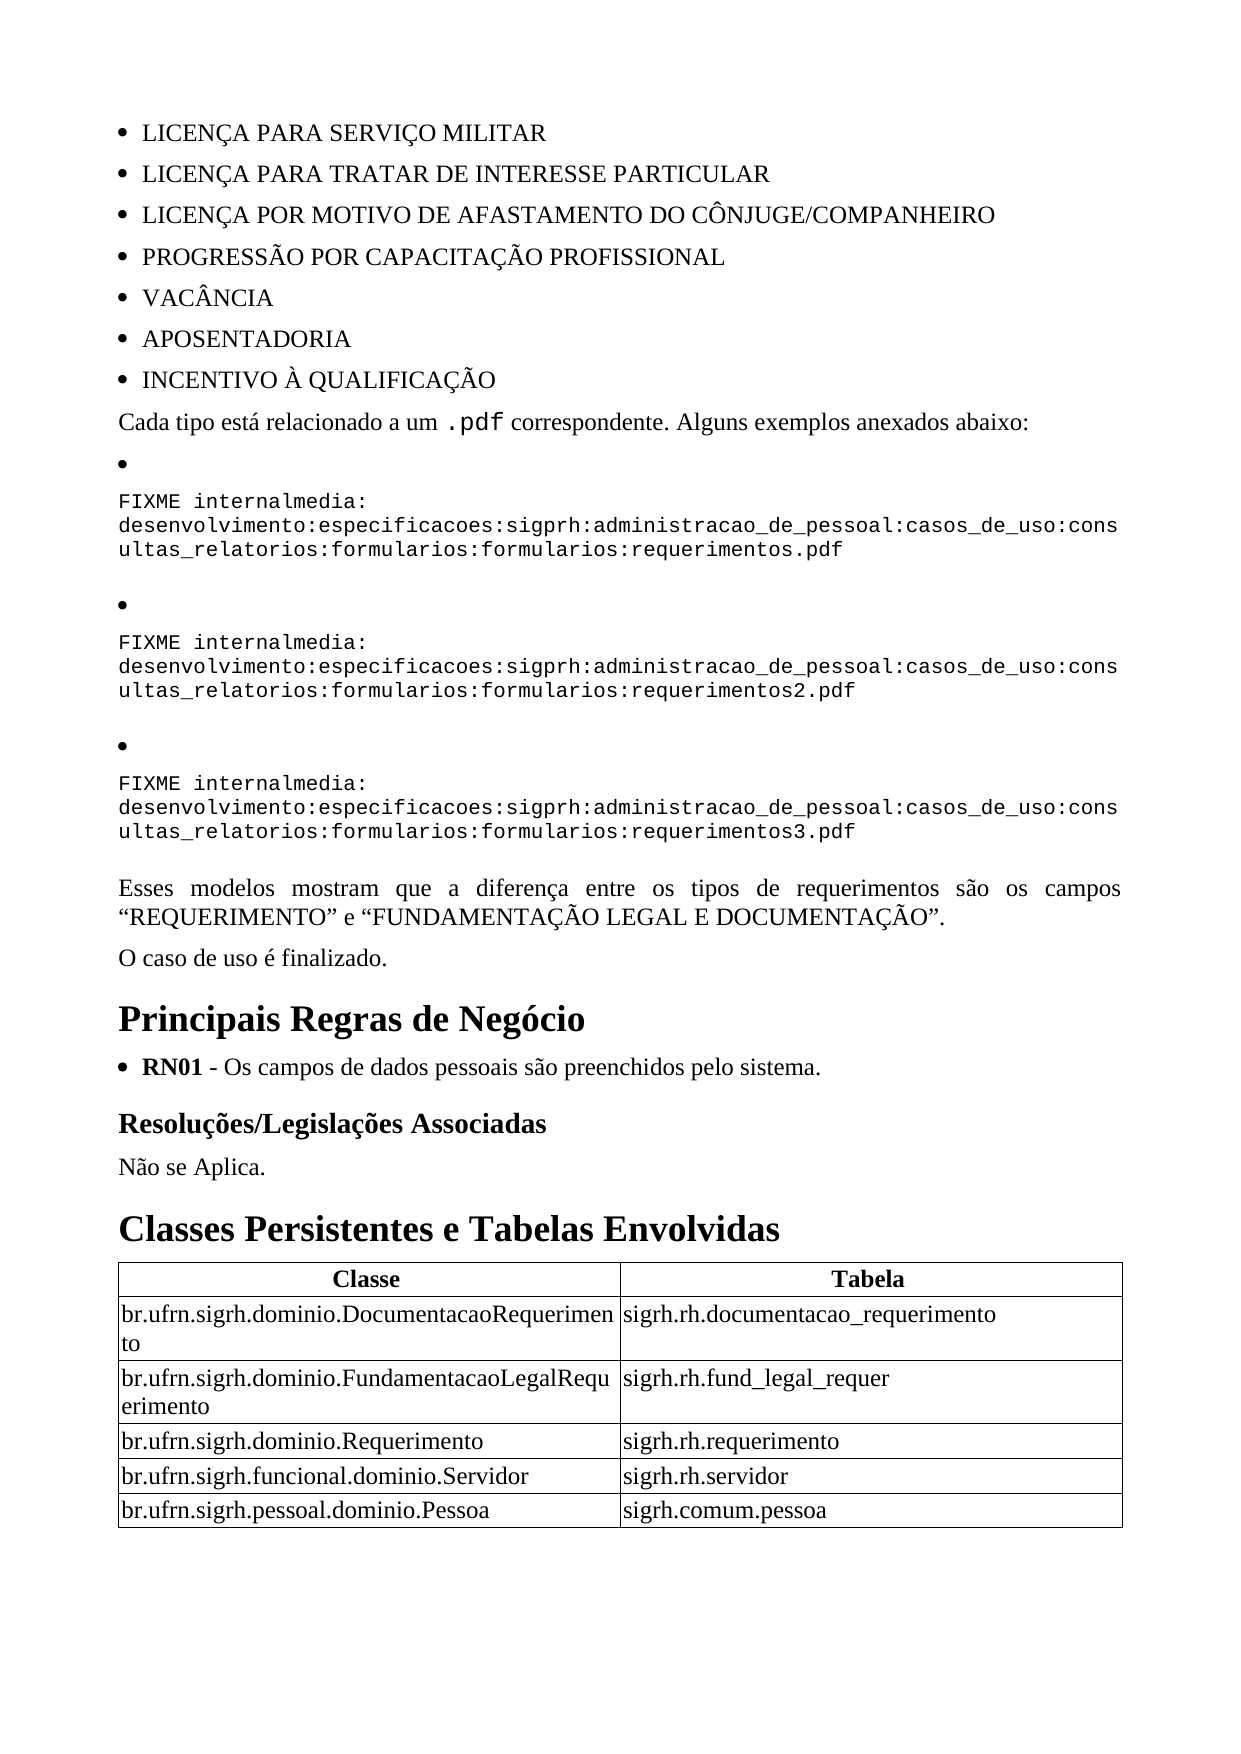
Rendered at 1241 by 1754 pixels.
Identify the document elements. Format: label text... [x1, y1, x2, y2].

list PROGRESSÃO POR CAPACITAÇÃO PROFISSIONAL [118, 242, 1122, 271]
text FIXME internalmedia: desenvolvimento:especificacoes:sigprh:administracao_de_pessoal:casos_de_uso:consultas_relatorios:formularios:formularios:requerimentos3.pdf [118, 773, 1122, 844]
table_cell br.ufrn.sigrh.dominio.Requerimento [119, 1424, 620, 1458]
text O caso de uso é finalizado. [118, 943, 1122, 972]
table_cell br.ufrn.sigrh.dominio.FundamentacaoLegalRequerimento [119, 1361, 620, 1423]
table_cell sigrh.comum.pessoa [621, 1494, 1122, 1527]
table_header Tabela [621, 1263, 1122, 1296]
table_cell br.ufrn.sigrh.dominio.DocumentacaoRequerimento [119, 1297, 620, 1360]
list APOSENTADORIA [118, 324, 1122, 353]
text FIXME internalmedia: desenvolvimento:especificacoes:sigprh:administracao_de_pessoal:casos_de_uso:consultas_relatorios:formularios:formularios:requerimentos.pdf [118, 491, 1122, 562]
list LICENÇA POR MOTIVO DE AFASTAMENTO DO CÔNJUGE/COMPANHEIRO [118, 201, 1122, 229]
table_cell sigrh.rh.requerimento [621, 1424, 1122, 1458]
text Cada tipo está relacionado a um .pdf correspondente. Alguns exemplos anexados abaixo: [118, 407, 1122, 438]
list RN01 - Os campos de dados pessoais são preenchidos pelo sistema. [118, 1052, 1122, 1081]
table_header Classe [119, 1263, 620, 1296]
list VACÂNCIA [118, 283, 1122, 312]
list INCENTIVO À QUALIFICAÇÃO [118, 366, 1122, 394]
table_cell sigrh.rh.documentacao_requerimento [621, 1297, 1122, 1360]
list LICENÇA PARA TRATAR DE INTERESSE PARTICULAR [118, 159, 1122, 188]
subtitle Resoluções/Legislações Associadas [118, 1106, 1122, 1140]
table_cell br.ufrn.sigrh.pessoal.dominio.Pessoa [119, 1494, 620, 1527]
table_cell sigrh.rh.fund_legal_requer [621, 1361, 1122, 1423]
subtitle Classes Persistentes e Tabelas Envolvidas [118, 1206, 1122, 1249]
list LICENÇA PARA SERVIÇO MILITAR [118, 118, 1122, 147]
text Esses modelos mostram que a diferença entre os tipos de requerimentos são os campos “REQUERIMENTO” e “FUNDAMENTAÇÃO LEGAL E DOCUMENTAÇÃO”. [118, 873, 1122, 931]
table_cell sigrh.rh.servidor [621, 1459, 1122, 1492]
text FIXME internalmedia: desenvolvimento:especificacoes:sigprh:administracao_de_pessoal:casos_de_uso:consultas_relatorios:formularios:formularios:requerimentos2.pdf [118, 632, 1122, 703]
subtitle Principais Regras de Negócio [118, 997, 1122, 1040]
text Não se Aplica. [118, 1152, 1122, 1181]
table_cell br.ufrn.sigrh.funcional.dominio.Servidor [119, 1459, 620, 1492]
